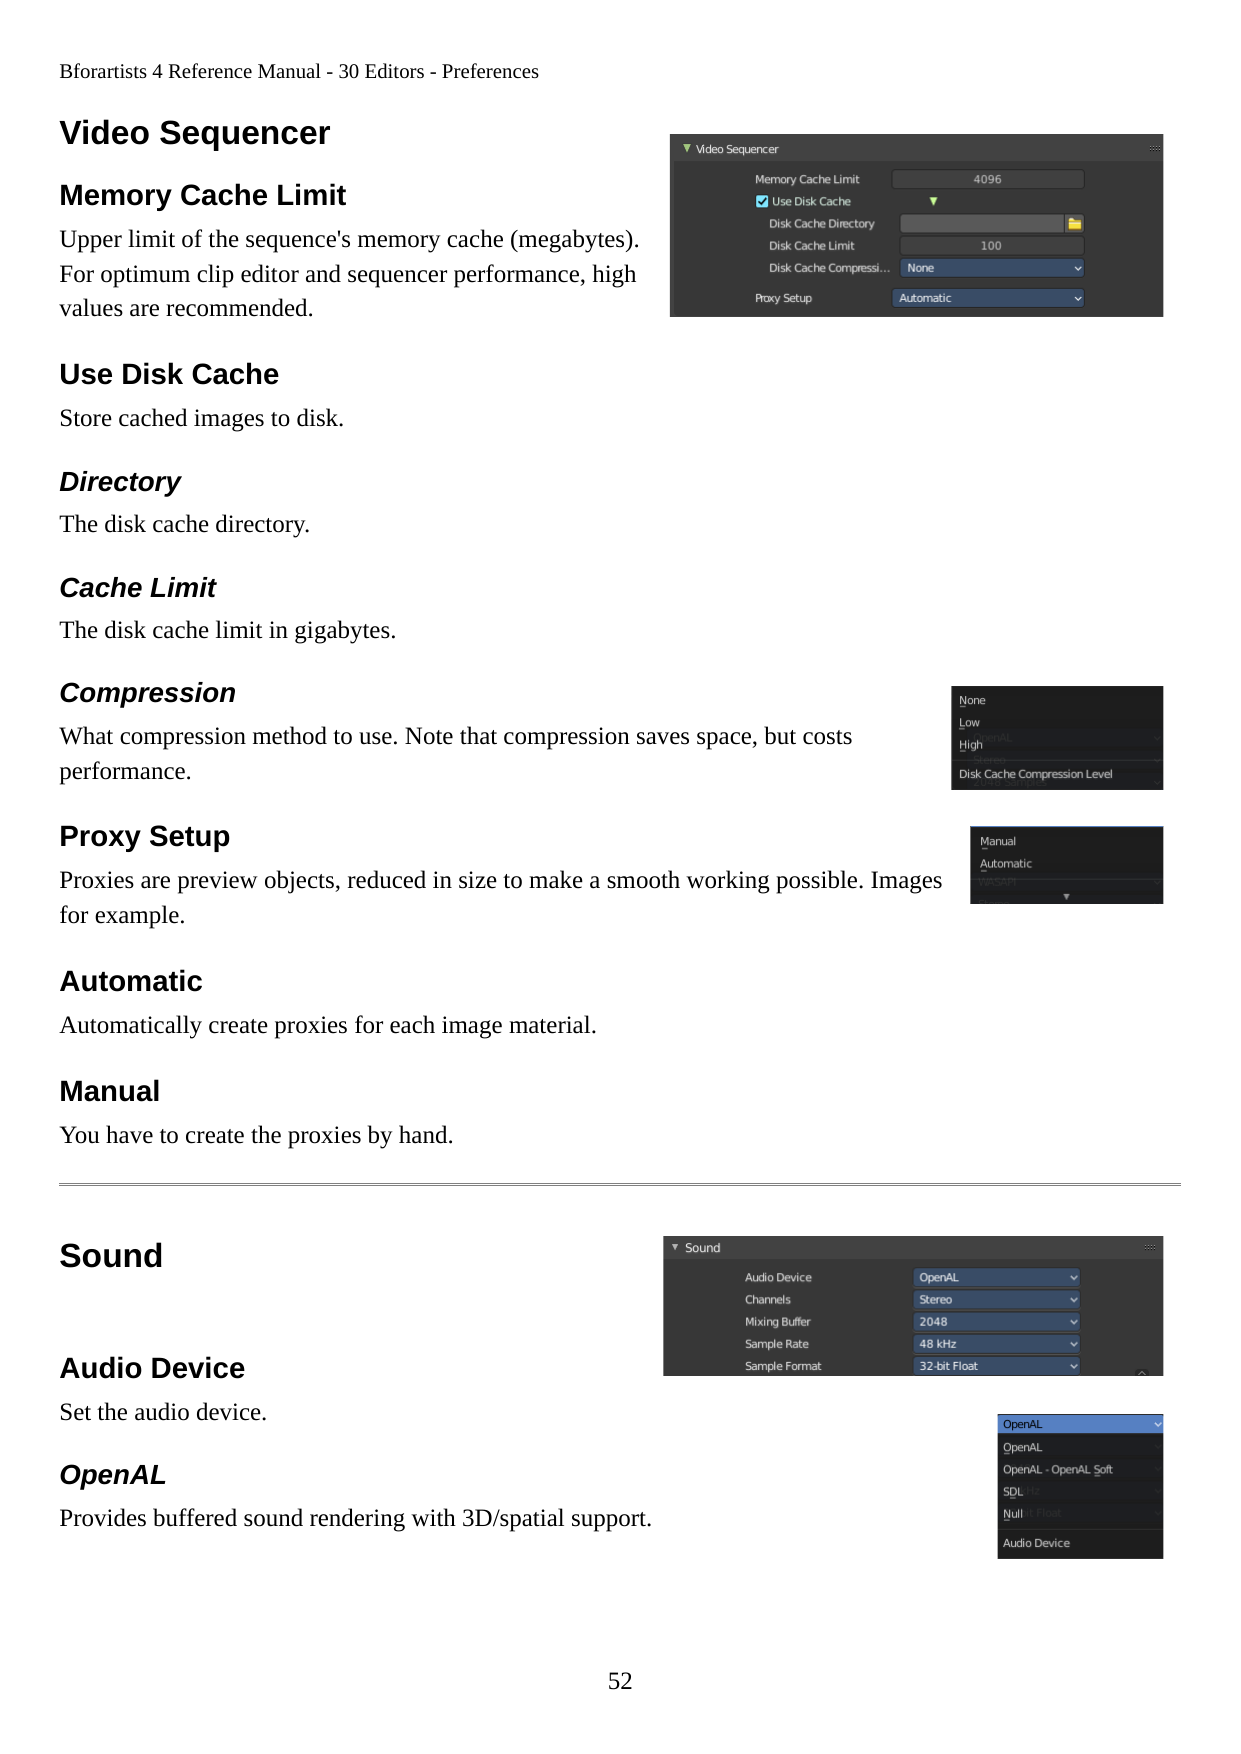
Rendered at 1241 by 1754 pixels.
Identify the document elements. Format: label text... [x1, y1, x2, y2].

text The disk cache limit in gigabytes. [59, 615, 1181, 644]
picture [669, 134, 1164, 317]
subtitle Automatic [59, 964, 1181, 997]
text Provides buffered sound rendering with 3D/spatial support. [59, 1503, 997, 1532]
subtitle Sound [59, 1236, 663, 1274]
picture [951, 686, 1164, 790]
text The disk cache directory. [59, 509, 1181, 538]
subtitle Directory [59, 465, 1181, 497]
subtitle [1164, 1458, 1181, 1490]
text Proxies are preview objects, reduced in size to make a smooth working possible. Images for example. [59, 866, 1181, 929]
subtitle Proxy Setup [59, 819, 1181, 853]
subtitle Use Disk Cache [59, 357, 1181, 391]
subtitle Manual [59, 1074, 1181, 1107]
text Store cached images to disk. [59, 403, 1181, 432]
text You have to create the proxies by hand. [59, 1120, 1181, 1149]
subtitle OpenAL [59, 1458, 997, 1490]
text Set the audio device. [59, 1397, 1181, 1426]
picture [663, 1236, 1164, 1376]
text Upper limit of the sequence's memory cache (megabytes). For optimum clip editor and sequencer performance, high values are recommended. [59, 224, 1181, 322]
text Automatically create proxies for each image material. [59, 1010, 1181, 1039]
subtitle Cache Limit [59, 571, 1181, 603]
picture [997, 1414, 1164, 1559]
text What compression method to use. Note that compression saves space, but costs performance. [59, 721, 951, 784]
subtitle Video Sequencer [59, 113, 1181, 151]
subtitle [1164, 178, 1181, 212]
subtitle Memory Cache Limit [59, 178, 669, 212]
picture [970, 826, 1164, 904]
subtitle Compression [59, 677, 1181, 709]
subtitle [1164, 1236, 1181, 1274]
subtitle Audio Device [59, 1351, 1181, 1384]
